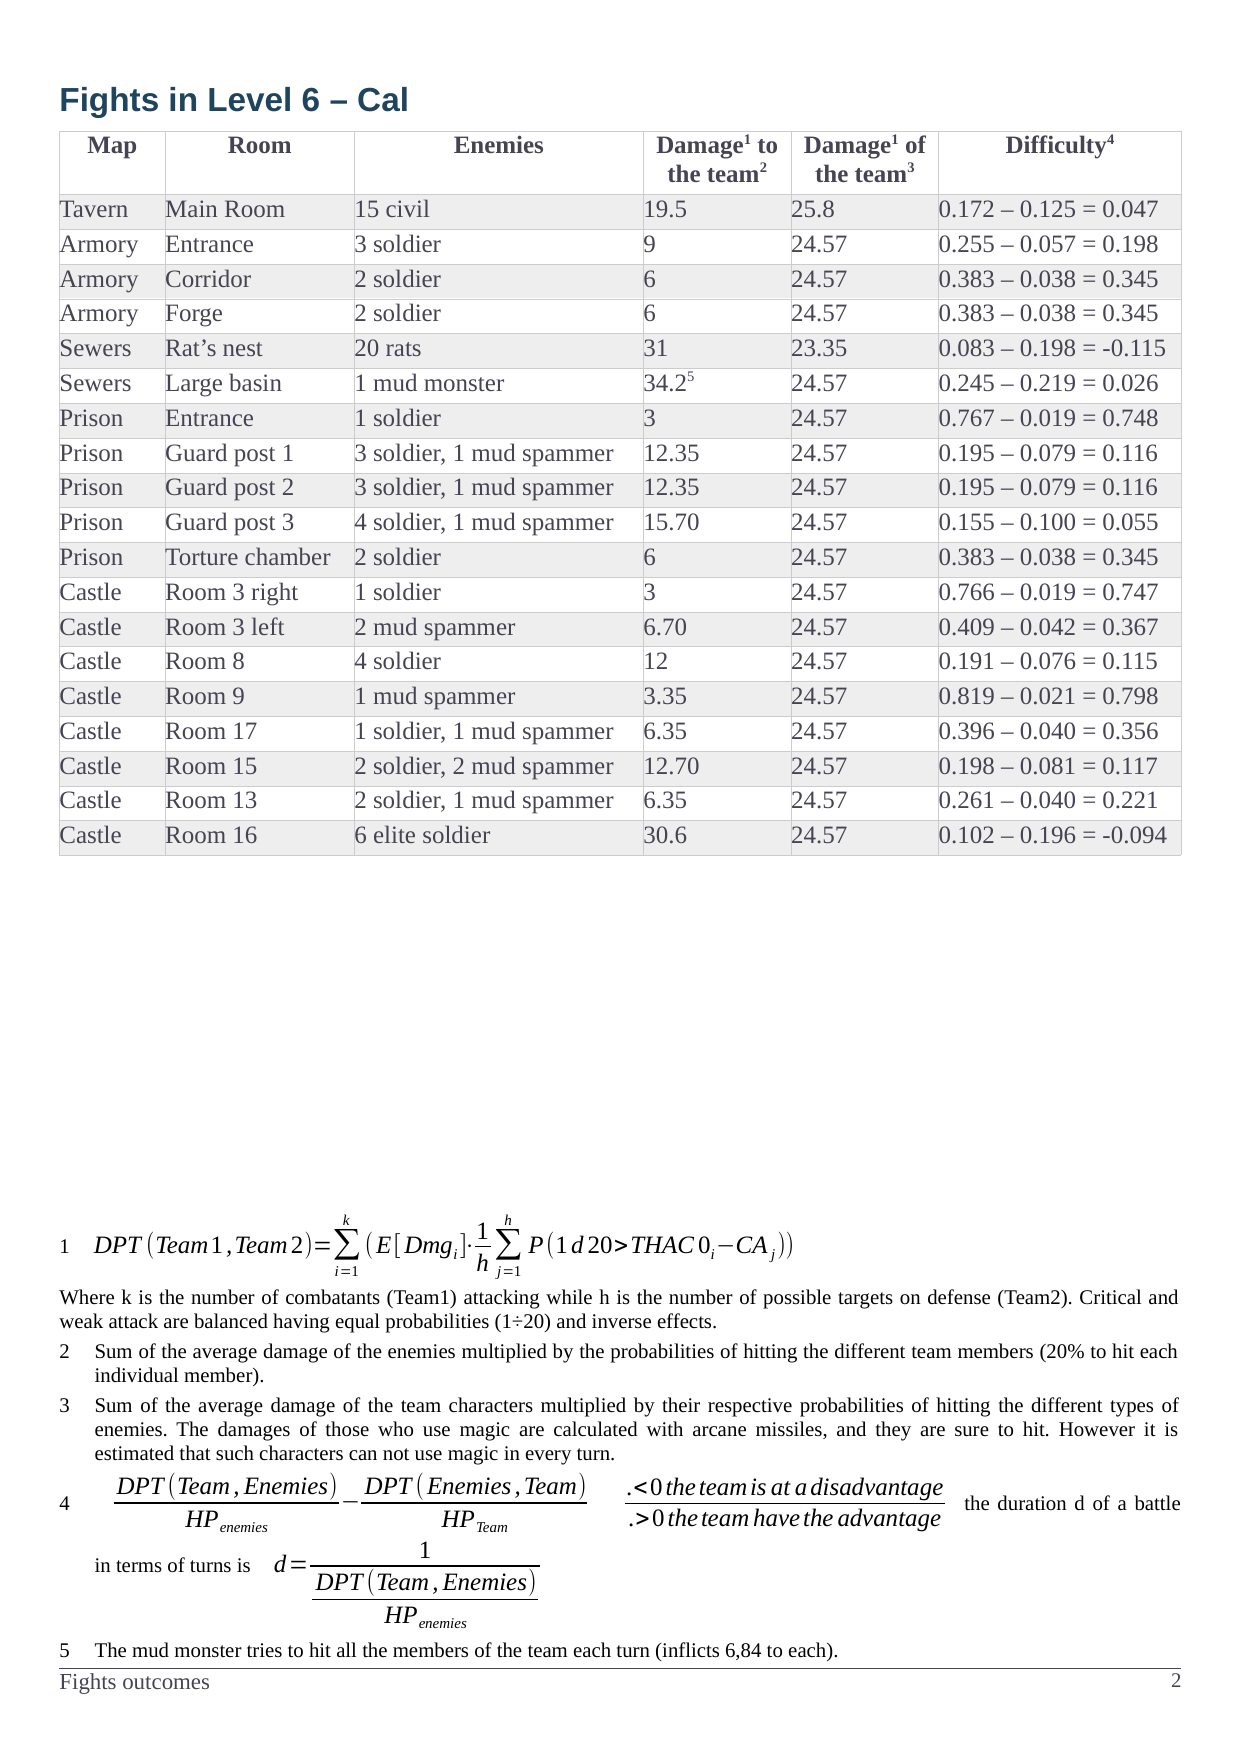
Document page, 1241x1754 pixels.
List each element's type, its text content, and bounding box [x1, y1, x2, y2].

table_cell 12.70 [644, 752, 791, 786]
subtitle Fights in Level 6 – Cal [59, 80, 1181, 118]
table_cell 0.102 – 0.196 = -0.094 [939, 821, 1181, 855]
table_header Difficulty [939, 132, 1181, 194]
table_cell Entrance [166, 404, 354, 438]
table_cell 0.195 – 0.079 = 0.116 [939, 439, 1181, 472]
table_cell 0.383 – 0.038 = 0.345 [939, 300, 1181, 333]
table_cell 12.35 [644, 474, 791, 507]
table_cell 0.396 – 0.040 = 0.356 [939, 717, 1181, 751]
table_cell 24.57 [792, 787, 938, 820]
table_cell 6 [644, 543, 791, 577]
table_cell Castle [60, 717, 165, 751]
table_cell 2 soldier, 1 mud spammer [355, 787, 643, 820]
table_cell 24.57 [792, 647, 938, 681]
table_cell 1 soldier [355, 404, 643, 438]
table_cell 24.57 [792, 613, 938, 646]
table_cell Sewers [60, 369, 165, 403]
table_cell Castle [60, 578, 165, 612]
table_cell Room 16 [166, 821, 354, 855]
table_cell 3 soldier, 1 mud spammer [355, 474, 643, 507]
table_cell 0.083 – 0.198 = -0.115 [939, 334, 1181, 368]
table_cell 6 [644, 265, 791, 298]
table_cell 9 [644, 230, 791, 264]
table_cell 1 mud monster [355, 369, 643, 403]
table_cell 0.409 – 0.042 = 0.367 [939, 613, 1181, 646]
table_cell 15.70 [644, 508, 791, 542]
table_cell 6.70 [644, 613, 791, 646]
table_cell 1 soldier, 1 mud spammer [355, 717, 643, 751]
table_cell Rat’s nest [166, 334, 354, 368]
table_cell Room 3 left [166, 613, 354, 646]
table_cell 3 soldier [355, 230, 643, 264]
table_cell Sewers [60, 334, 165, 368]
table_cell 12.35 [644, 439, 791, 472]
table_cell 0.172 – 0.125 = 0.047 [939, 195, 1181, 229]
table_cell 0.819 – 0.021 = 0.798 [939, 682, 1181, 716]
table_cell 2 soldier, 2 mud spammer [355, 752, 643, 786]
table_cell Prison [60, 439, 165, 472]
table_cell 3 [644, 404, 791, 438]
table_cell 3.35 [644, 682, 791, 716]
table_cell Guard post 3 [166, 508, 354, 542]
table_cell Prison [60, 404, 165, 438]
table_cell 24.57 [792, 717, 938, 751]
table_cell 2 soldier [355, 300, 643, 333]
table_cell Large basin [166, 369, 354, 403]
table_cell 6.35 [644, 717, 791, 751]
table_cell Castle [60, 613, 165, 646]
table_cell Prison [60, 508, 165, 542]
table_cell Room 9 [166, 682, 354, 716]
table_cell 6.35 [644, 787, 791, 820]
table_cell 0.155 – 0.100 = 0.055 [939, 508, 1181, 542]
table_cell Tavern [60, 195, 165, 229]
table_cell 30.6 [644, 821, 791, 855]
table_cell Forge [166, 300, 354, 333]
table_cell 24.57 [792, 300, 938, 333]
table_cell 24.57 [792, 821, 938, 855]
table_cell Prison [60, 474, 165, 507]
table_cell 25.8 [792, 195, 938, 229]
table_cell 24.57 [792, 508, 938, 542]
table_cell Entrance [166, 230, 354, 264]
table_cell Corridor [166, 265, 354, 298]
table_cell Room 13 [166, 787, 354, 820]
table_cell 6 [644, 300, 791, 333]
table_cell 31 [644, 334, 791, 368]
table_cell 4 soldier, 1 mud spammer [355, 508, 643, 542]
table_cell Guard post 2 [166, 474, 354, 507]
table_cell 0.767 – 0.019 = 0.748 [939, 404, 1181, 438]
table_cell 2 soldier [355, 265, 643, 298]
table_cell 24.57 [792, 404, 938, 438]
table_cell 12 [644, 647, 791, 681]
table_cell Room 17 [166, 717, 354, 751]
table_cell 24.57 [792, 230, 938, 264]
table_cell 23.35 [792, 334, 938, 368]
table_cell 20 rats [355, 334, 643, 368]
table_cell 0.261 – 0.040 = 0.221 [939, 787, 1181, 820]
table_cell 3 soldier, 1 mud spammer [355, 439, 643, 472]
table_cell Room 15 [166, 752, 354, 786]
table_cell 0.383 – 0.038 = 0.345 [939, 543, 1181, 577]
table_cell 3 [644, 578, 791, 612]
table_cell 6 elite soldier [355, 821, 643, 855]
table_header Map [60, 132, 165, 194]
table_cell 24.57 [792, 578, 938, 612]
table_cell Main Room [166, 195, 354, 229]
table_cell 24.57 [792, 543, 938, 577]
table_cell 0.195 – 0.079 = 0.116 [939, 474, 1181, 507]
table_cell 0.198 – 0.081 = 0.117 [939, 752, 1181, 786]
table_cell 24.57 [792, 265, 938, 298]
table_cell Castle [60, 647, 165, 681]
table_cell 2 soldier [355, 543, 643, 577]
table_cell Armory [60, 230, 165, 264]
table_cell Castle [60, 682, 165, 716]
table_cell 1 soldier [355, 578, 643, 612]
table_cell 24.57 [792, 752, 938, 786]
table_cell 0.255 – 0.057 = 0.198 [939, 230, 1181, 264]
table_cell 24.57 [792, 439, 938, 472]
table_cell 0.383 – 0.038 = 0.345 [939, 265, 1181, 298]
table_cell 1 mud spammer [355, 682, 643, 716]
table_cell 19.5 [644, 195, 791, 229]
table_cell 24.57 [792, 369, 938, 403]
table_cell 2 mud spammer [355, 613, 643, 646]
table_cell 15 civil [355, 195, 643, 229]
table_cell 0.245 – 0.219 = 0.026 [939, 369, 1181, 403]
table_cell Castle [60, 821, 165, 855]
table_header Damage to the team [644, 132, 791, 194]
table_header Enemies [355, 132, 643, 194]
table_cell Guard post 1 [166, 439, 354, 472]
table_cell 24.57 [792, 682, 938, 716]
table_cell Room 3 right [166, 578, 354, 612]
table_header Damage1 of the team [792, 132, 938, 194]
table_cell Armory [60, 300, 165, 333]
table_cell Armory [60, 265, 165, 298]
table_cell 0.766 – 0.019 = 0.747 [939, 578, 1181, 612]
table_cell Torture chamber [166, 543, 354, 577]
table_cell 4 soldier [355, 647, 643, 681]
table_cell 34.2 [644, 369, 791, 403]
table_cell Prison [60, 543, 165, 577]
table_cell 24.57 [792, 474, 938, 507]
table_cell Castle [60, 787, 165, 820]
table_header Room [166, 132, 354, 194]
table_cell 0.191 – 0.076 = 0.115 [939, 647, 1181, 681]
table_cell Castle [60, 752, 165, 786]
table_cell Room 8 [166, 647, 354, 681]
